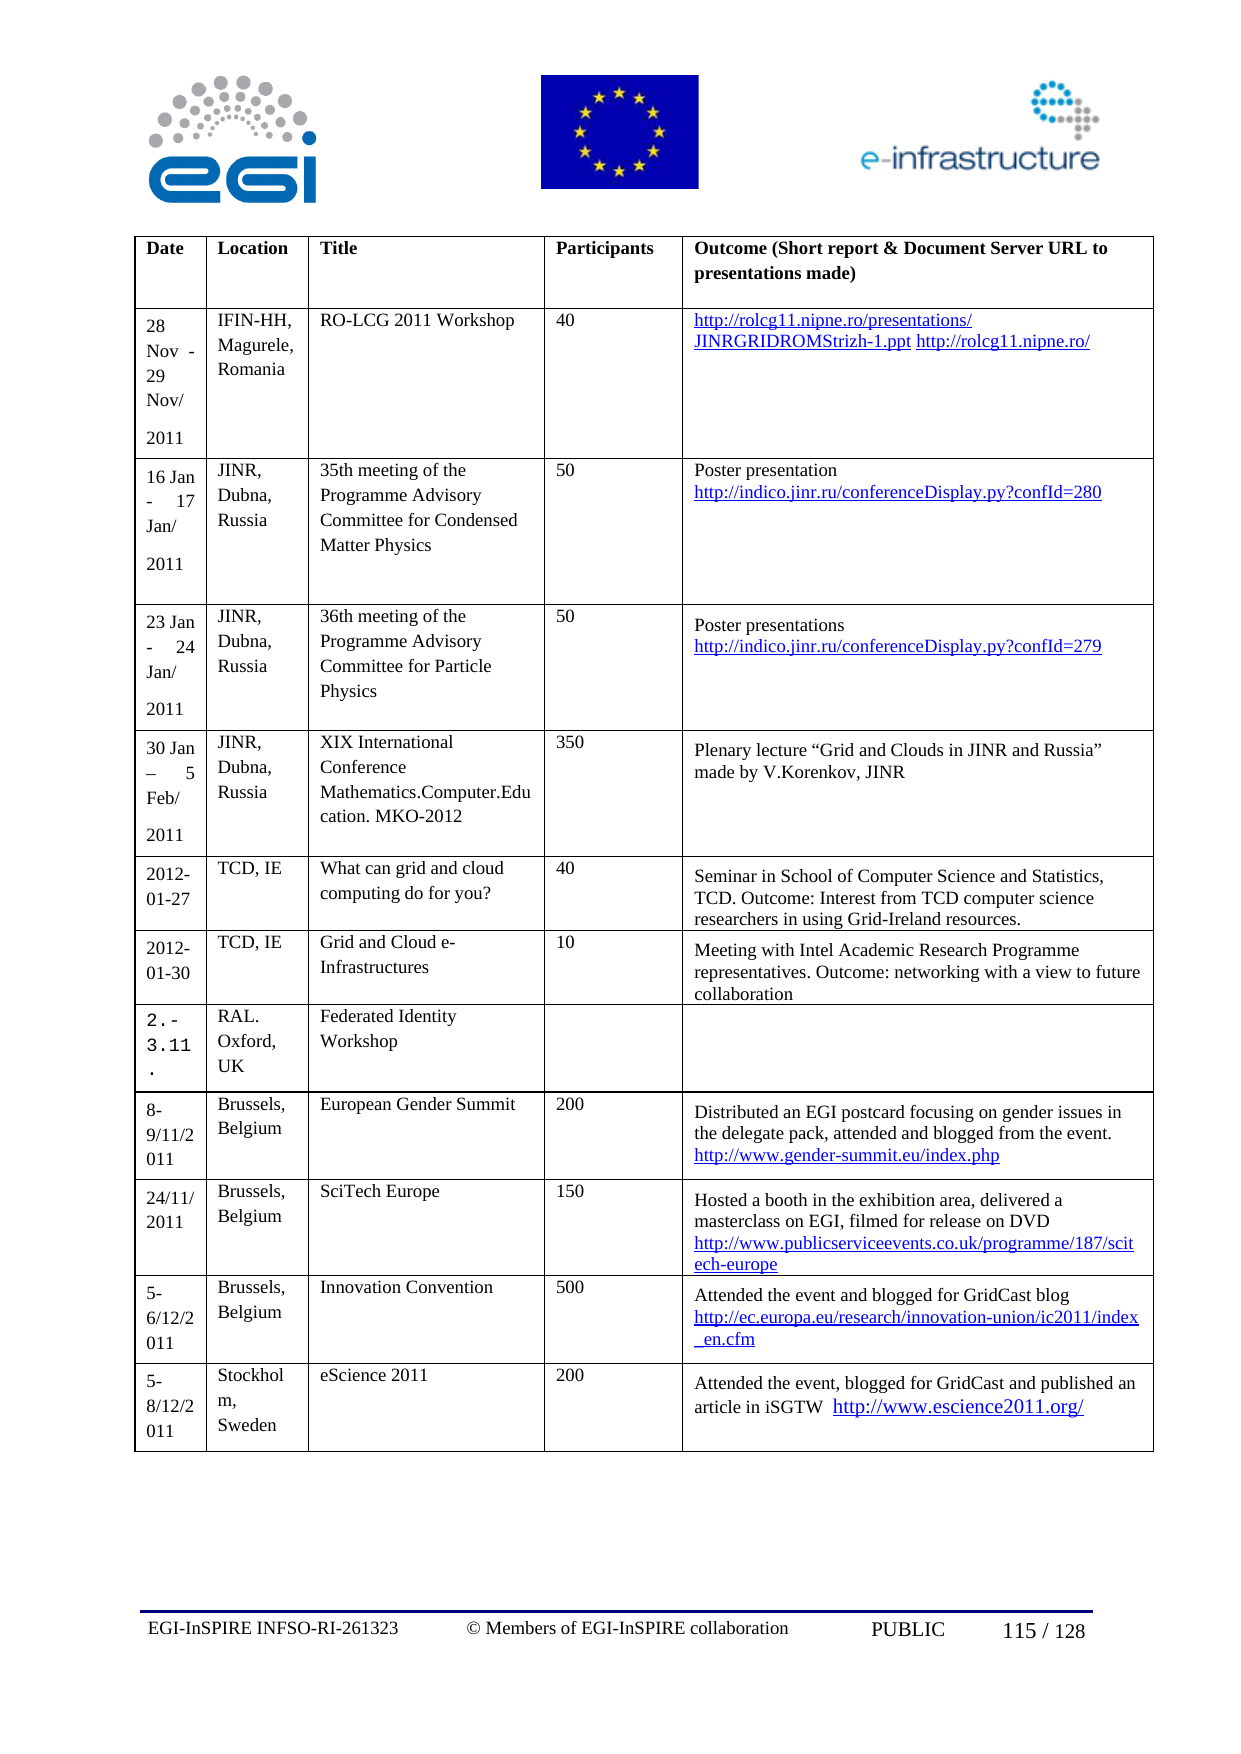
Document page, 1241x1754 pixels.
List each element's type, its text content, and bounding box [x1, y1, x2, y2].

table_cell http://rolcg11.nipne.ro/presentations/JINRGRIDROMStrizh-1.ppt http://rolcg11.nipne.ro/ [683, 309, 1153, 458]
table_cell 23 Jan - 24 Jan/ 2011 [136, 605, 206, 730]
table_cell IFIN-HH, Magurele, Romania [207, 309, 308, 458]
table_cell Brussels, Belgium [207, 1180, 308, 1275]
table_cell Seminar in School of Computer Science and Statistics, TCD. Outcome: Interest from TCD computer science researchers in using Grid-Ireland resources. [683, 857, 1153, 930]
table_cell Plenary lecture “Grid and Clouds in JINR and Russia” made by V.Korenkov, JINR [683, 731, 1153, 856]
table_cell 2012-01-27 [136, 857, 206, 930]
table_header Participants [545, 237, 682, 308]
table_cell Federated Identity Workshop [309, 1005, 544, 1091]
table_cell Poster presentation http://indico.jinr.ru/conferenceDisplay.py?confId=280 [683, 459, 1153, 604]
table_cell 30 Jan – 5 Feb/ 2011 [136, 731, 206, 856]
table_cell Grid and Cloud e-Infrastructures [309, 931, 544, 1004]
table_cell 24/11/2011 [136, 1180, 206, 1275]
table_cell 150 [545, 1180, 682, 1275]
table_cell RAL. Oxford, UK [207, 1005, 308, 1091]
table_cell JINR, Dubna, Russia [207, 459, 308, 604]
table_cell 5-8/12/2011 [136, 1364, 206, 1451]
table_header Location [207, 237, 308, 308]
table_cell 200 [545, 1093, 682, 1179]
table_cell XIX International Conference Mathematics.Computer.Education. MKO-2012 [309, 731, 544, 856]
table_header Outcome (Short report & Document Server URL to presentations made) [683, 237, 1153, 308]
table_cell 50 [545, 605, 682, 730]
table_cell [683, 1005, 1153, 1091]
table_cell 2.-3.11. [136, 1005, 206, 1091]
table_cell RO-LCG 2011 Workshop [309, 309, 544, 458]
table_cell Meeting with Intel Academic Research Programme representatives. Outcome: networking with a view to future collaboration [683, 931, 1153, 1004]
table_cell Innovation Convention [309, 1276, 544, 1363]
table_cell Attended the event, blogged for GridCast and published an article in iSGTW http://www.escience2011.org/ [683, 1364, 1153, 1451]
table_cell Distributed an EGI postcard focusing on gender issues in the delegate pack, attended and blogged from the event. http://www.gender-summit.eu/index.php [683, 1093, 1153, 1179]
table_cell 350 [545, 731, 682, 856]
table_cell 500 [545, 1276, 682, 1363]
table_cell 5-6/12/2011 [136, 1276, 206, 1363]
table_cell 35th meeting of the Programme Advisory Committee for Condensed Matter Physics [309, 459, 544, 604]
table_cell 10 [545, 931, 682, 1004]
table_cell European Gender Summit [309, 1093, 544, 1179]
table_cell JINR, Dubna, Russia [207, 605, 308, 730]
table_cell Brussels, Belgium [207, 1093, 308, 1179]
table_cell 16 Jan - 17 Jan/ 2011 [136, 459, 206, 604]
table_cell 200 [545, 1364, 682, 1451]
table_cell 40 [545, 309, 682, 458]
table_header Title [309, 237, 544, 308]
table_cell TCD, IE [207, 931, 308, 1004]
table_cell 2012-01-30 [136, 931, 206, 1004]
table_cell Stockholm, Sweden [207, 1364, 308, 1451]
table_cell Poster presentations http://indico.jinr.ru/conferenceDisplay.py?confId=279 [683, 605, 1153, 730]
table_cell eScience 2011 [309, 1364, 544, 1451]
table_cell 8-9/11/2011 [136, 1093, 206, 1179]
table_cell [545, 1005, 682, 1091]
table_cell 40 [545, 857, 682, 930]
table_cell Hosted a booth in the exhibition area, delivered a masterclass on EGI, filmed for release on DVD http://www.publicserviceevents.co.uk/programme/187/scitech-europe [683, 1180, 1153, 1275]
table_cell Attended the event and blogged for GridCast blog http://ec.europa.eu/research/innovation-union/ic2011/index_en.cfm [683, 1276, 1153, 1363]
table_cell 28 Nov - 29 Nov/ 2011 [136, 309, 206, 458]
table_cell 50 [545, 459, 682, 604]
table_cell TCD, IE [207, 857, 308, 930]
table_cell JINR, Dubna, Russia [207, 731, 308, 856]
table_header Date [136, 237, 206, 308]
table_cell What can grid and cloud computing do for you? [309, 857, 544, 930]
table_cell Brussels, Belgium [207, 1276, 308, 1363]
table_cell SciTech Europe [309, 1180, 544, 1275]
table_cell 36th meeting of the Programme Advisory Committee for Particle Physics [309, 605, 544, 730]
